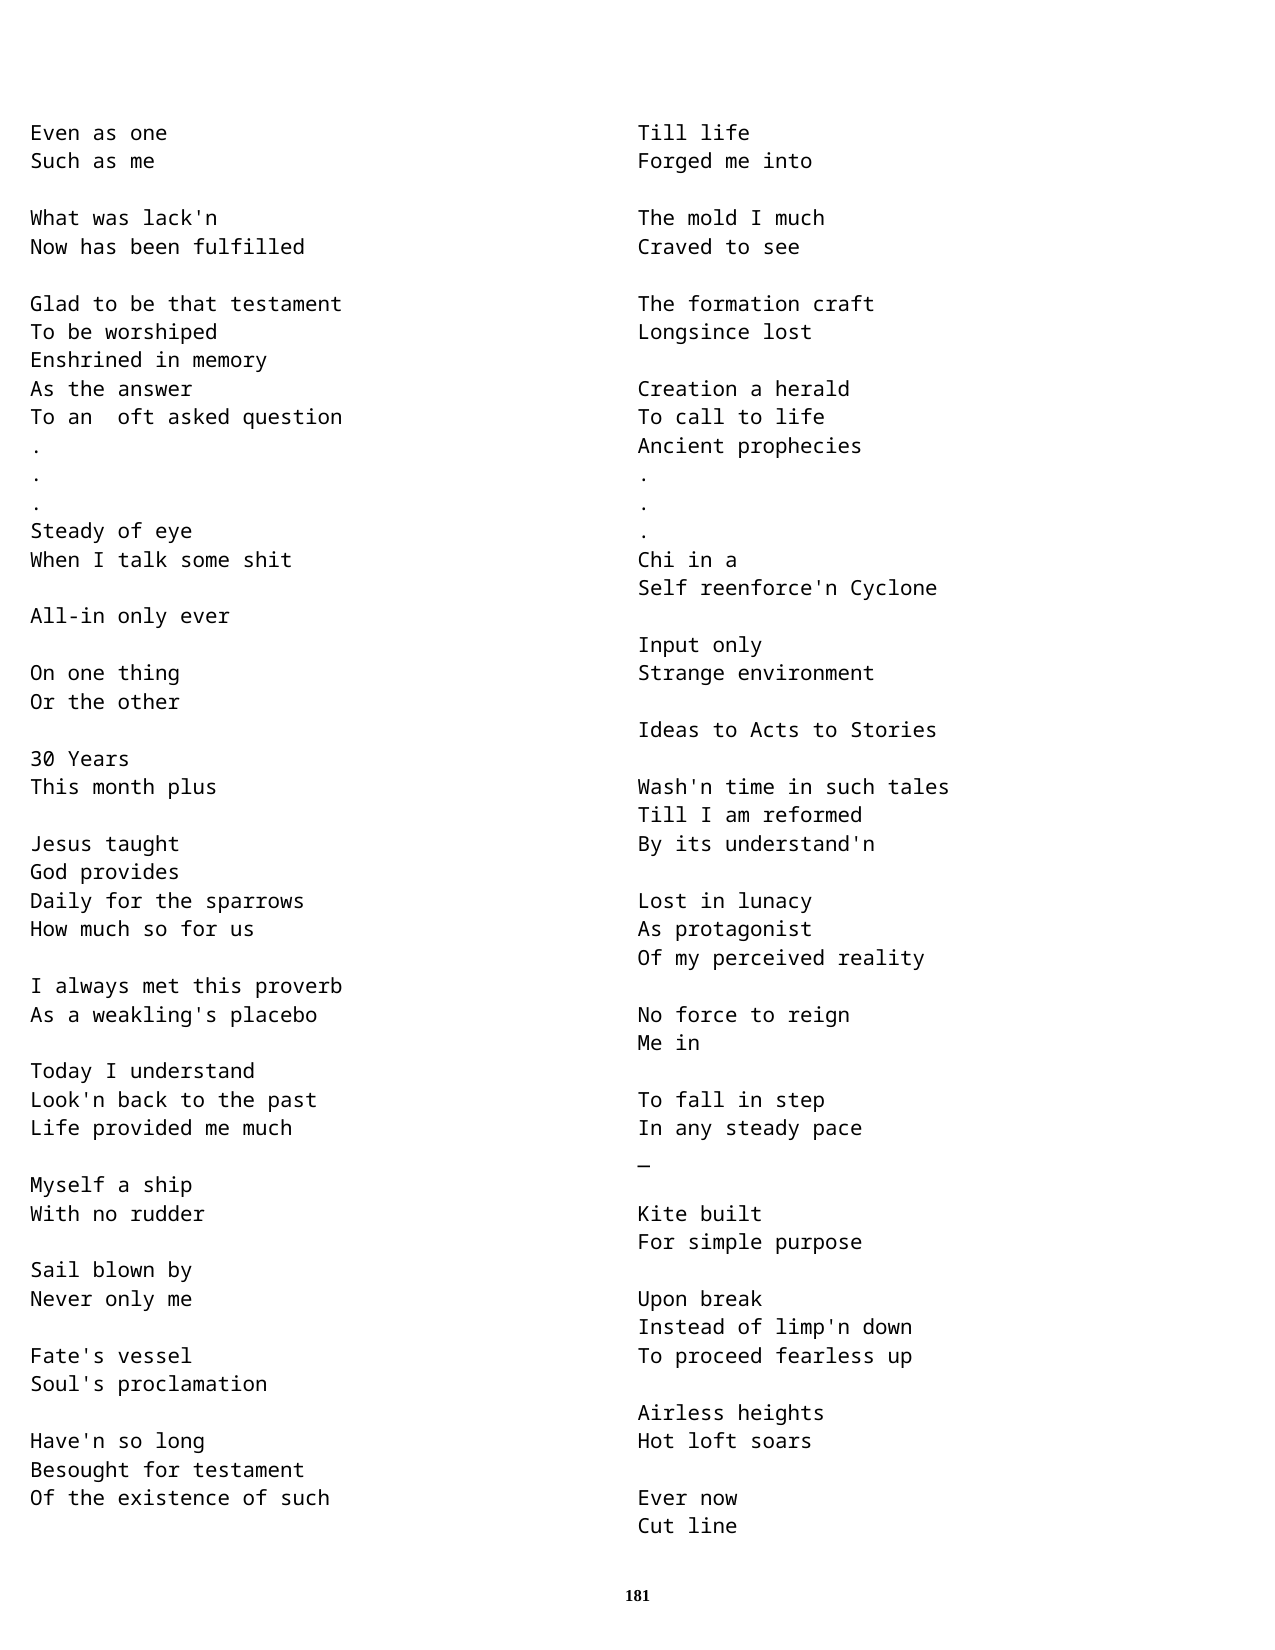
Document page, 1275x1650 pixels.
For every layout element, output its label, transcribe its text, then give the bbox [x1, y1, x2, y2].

text . [637, 516, 1245, 545]
text Fate's vessel [30, 1341, 637, 1369]
text . [637, 459, 1245, 488]
text Life provided me much [30, 1113, 637, 1142]
text On one thing [30, 658, 637, 687]
text Longsince lost [637, 317, 1245, 346]
text The mold I much [637, 203, 1245, 232]
text . [30, 431, 637, 459]
text . [30, 459, 637, 488]
text Strange environment [637, 658, 1245, 687]
text Kite built [637, 1199, 1245, 1227]
text As the answer [30, 374, 637, 402]
text Enshrined in memory [30, 346, 637, 374]
text No force to reign [637, 1000, 1245, 1028]
text To fall in step [637, 1085, 1245, 1113]
text To an oft asked question [30, 402, 637, 431]
text Steady of eye [30, 516, 637, 545]
text Besought for testament [30, 1455, 637, 1483]
text Wash'n time in such tales [637, 772, 1245, 801]
text When I talk some shit [30, 545, 637, 573]
text . [30, 488, 637, 516]
text With no rudder [30, 1199, 637, 1227]
text God provides [30, 857, 637, 886]
text Input only [637, 630, 1245, 658]
text What was lack'n [30, 203, 637, 232]
text For simple purpose [637, 1227, 1245, 1256]
text As a weakling's placebo [30, 1000, 637, 1028]
text Look'n back to the past [30, 1085, 637, 1113]
text Self reenforce'n Cyclone [637, 573, 1245, 602]
text The formation craft [637, 289, 1245, 317]
text Soul's proclamation [30, 1369, 637, 1398]
text Even as one [30, 118, 637, 147]
text I always met this proverb [30, 971, 637, 1000]
text Ever now [637, 1483, 1245, 1512]
text To be worshiped [30, 317, 637, 346]
text Have'n so long [30, 1426, 637, 1455]
text Hot loft soars [637, 1426, 1245, 1455]
text Or the other [30, 687, 637, 715]
text Of the existence of such [30, 1483, 637, 1512]
text This month plus [30, 772, 637, 801]
text As protagonist [637, 914, 1245, 943]
text Creation a herald [637, 374, 1245, 402]
text Till life [637, 118, 1245, 147]
text Daily for the sparrows [30, 886, 637, 914]
text Upon break [637, 1284, 1245, 1312]
text 30 Years [30, 744, 637, 772]
text Forged me into [637, 147, 1245, 175]
text Glad to be that testament [30, 289, 637, 317]
text In any steady pace [637, 1113, 1245, 1142]
text How much so for us [30, 914, 637, 943]
text Lost in lunacy [637, 886, 1245, 914]
text Cut line [637, 1512, 1245, 1540]
text Me in [637, 1028, 1245, 1057]
text To call to life [637, 402, 1245, 431]
text Chi in a [637, 545, 1245, 573]
text Airless heights [637, 1398, 1245, 1426]
text All-in only ever [30, 602, 637, 630]
text Instead of limp'n down [637, 1312, 1245, 1341]
text Sail blown by [30, 1256, 637, 1284]
text Now has been fulfilled [30, 232, 637, 260]
text . [637, 488, 1245, 516]
text To proceed fearless up [637, 1341, 1245, 1369]
text Of my perceived reality [637, 943, 1245, 971]
text Craved to see [637, 232, 1245, 260]
text Such as me [30, 147, 637, 175]
text Ideas to Acts to Stories [637, 715, 1245, 744]
text Ancient prophecies [637, 431, 1245, 459]
text Till I am reformed [637, 801, 1245, 829]
text Today I understand [30, 1057, 637, 1085]
text Jesus taught [30, 829, 637, 857]
text Myself a ship [30, 1170, 637, 1199]
text By its understand'n [637, 829, 1245, 857]
text _ [637, 1142, 1245, 1170]
text Never only me [30, 1284, 637, 1312]
